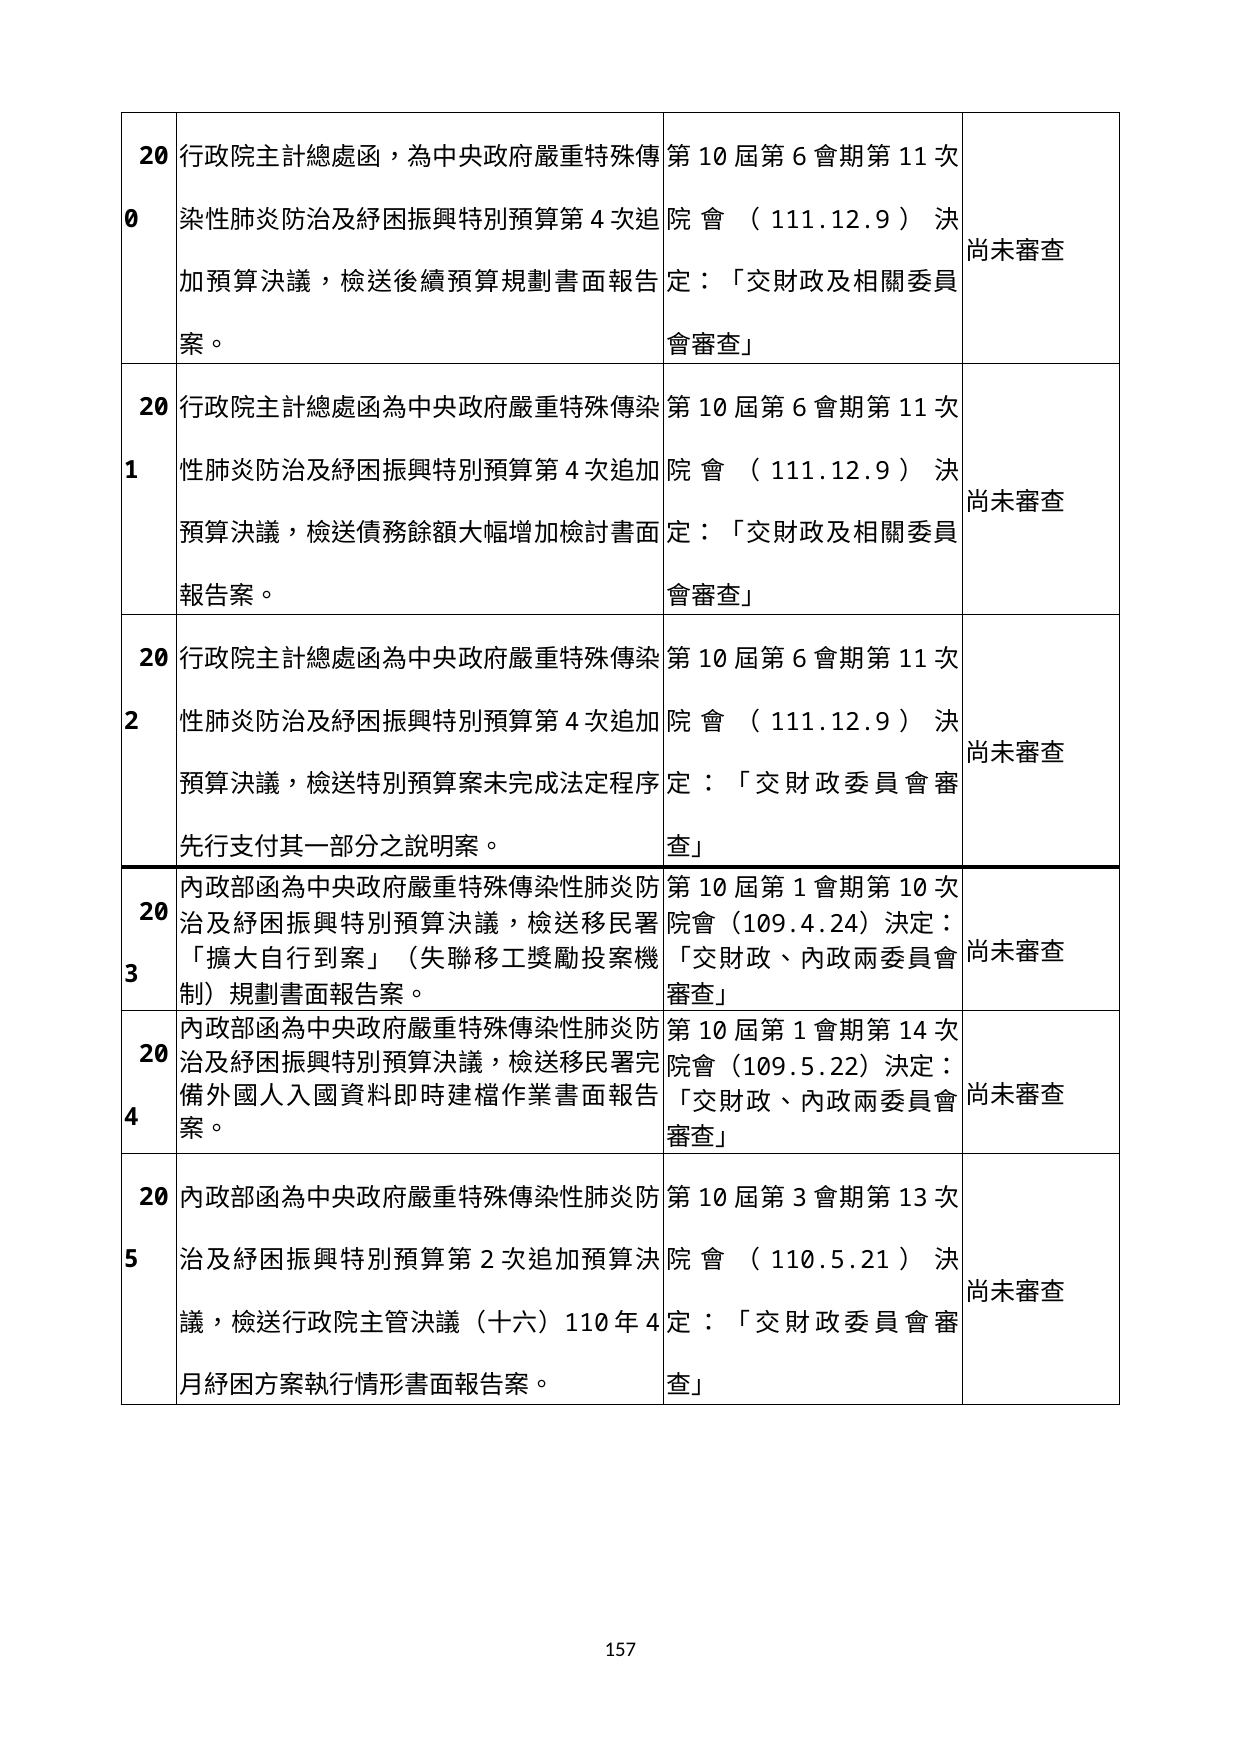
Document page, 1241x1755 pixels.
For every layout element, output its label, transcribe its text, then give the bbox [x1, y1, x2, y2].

table_cell [122, 615, 176, 865]
table_cell 尚未審查 [963, 1011, 1119, 1153]
table_cell 內政部函為中央政府嚴重特殊傳染性肺炎防治及紓困振興特別預算決議，檢送移民署完備外國人入國資料即時建檔作業書面報告案。 [177, 1011, 663, 1153]
table_cell 第10屆第3會期第13次院會（110.5.21）決定：「交財政委員會審查」 [664, 1154, 962, 1404]
table_cell [122, 364, 176, 614]
table_cell 行政院主計總處函，為中央政府嚴重特殊傳染性肺炎防治及紓困振興特別預算第4次追加預算決議，檢送後續預算規劃書面報告案。 [177, 113, 663, 363]
table_cell 尚未審查 [963, 869, 1119, 1010]
table_cell [122, 869, 176, 1010]
table_cell [122, 113, 176, 363]
table_cell 內政部函為中央政府嚴重特殊傳染性肺炎防治及紓困振興特別預算決議，檢送移民署「擴大自行到案」（失聯移工獎勵投案機制）規劃書面報告案。 [177, 869, 663, 1010]
table_cell 第10屆第1會期第10次院會（109.4.24）決定：「交財政、內政兩委員會審查」 [664, 869, 962, 1010]
table_cell 第10屆第1會期第14次院會（109.5.22）決定：「交財政、內政兩委員會審查」 [664, 1011, 962, 1153]
table_cell 第10屆第6會期第11次院會（111.12.9）決定：「交財政及相關委員會審查」 [664, 364, 962, 614]
table_cell 尚未審查 [963, 615, 1119, 865]
table_cell 行政院主計總處函為中央政府嚴重特殊傳染性肺炎防治及紓困振興特別預算第4次追加預算決議，檢送特別預算案未完成法定程序先行支付其一部分之說明案。 [177, 615, 663, 865]
table_cell 第10屆第6會期第11次院會（111.12.9）決定：「交財政及相關委員會審查」 [664, 113, 962, 363]
table_cell 第10屆第6會期第11次院會（111.12.9）決定：「交財政委員會審查」 [664, 615, 962, 865]
table_cell 行政院主計總處函為中央政府嚴重特殊傳染性肺炎防治及紓困振興特別預算第4次追加預算決議，檢送債務餘額大幅增加檢討書面報告案。 [177, 364, 663, 614]
table_cell 內政部函為中央政府嚴重特殊傳染性肺炎防治及紓困振興特別預算第2次追加預算決議，檢送行政院主管決議（十六）110年4月紓困方案執行情形書面報告案。 [177, 1154, 663, 1404]
table_cell 尚未審查 [963, 364, 1119, 614]
table_cell [122, 1154, 176, 1404]
table_cell 尚未審查 [963, 113, 1119, 363]
table_cell 尚未審查 [963, 1154, 1119, 1404]
table_cell [122, 1011, 176, 1153]
